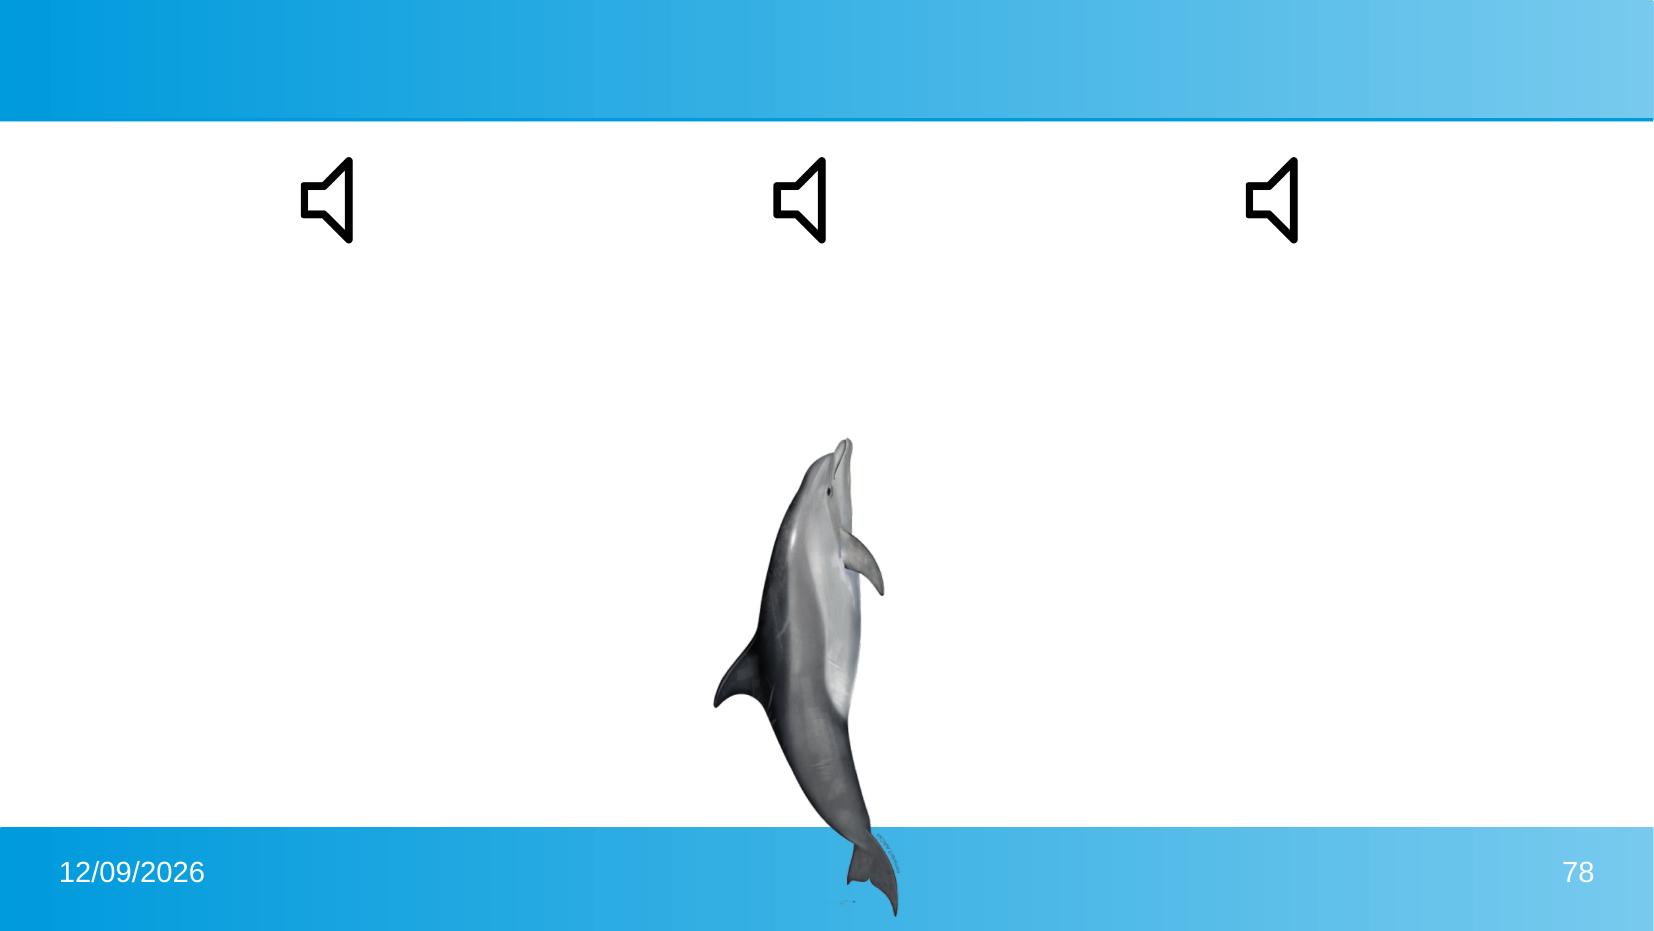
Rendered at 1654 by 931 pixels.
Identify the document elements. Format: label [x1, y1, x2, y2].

picture [773, 146, 828, 254]
picture [1245, 146, 1300, 254]
picture [706, 432, 908, 919]
picture [300, 146, 355, 254]
